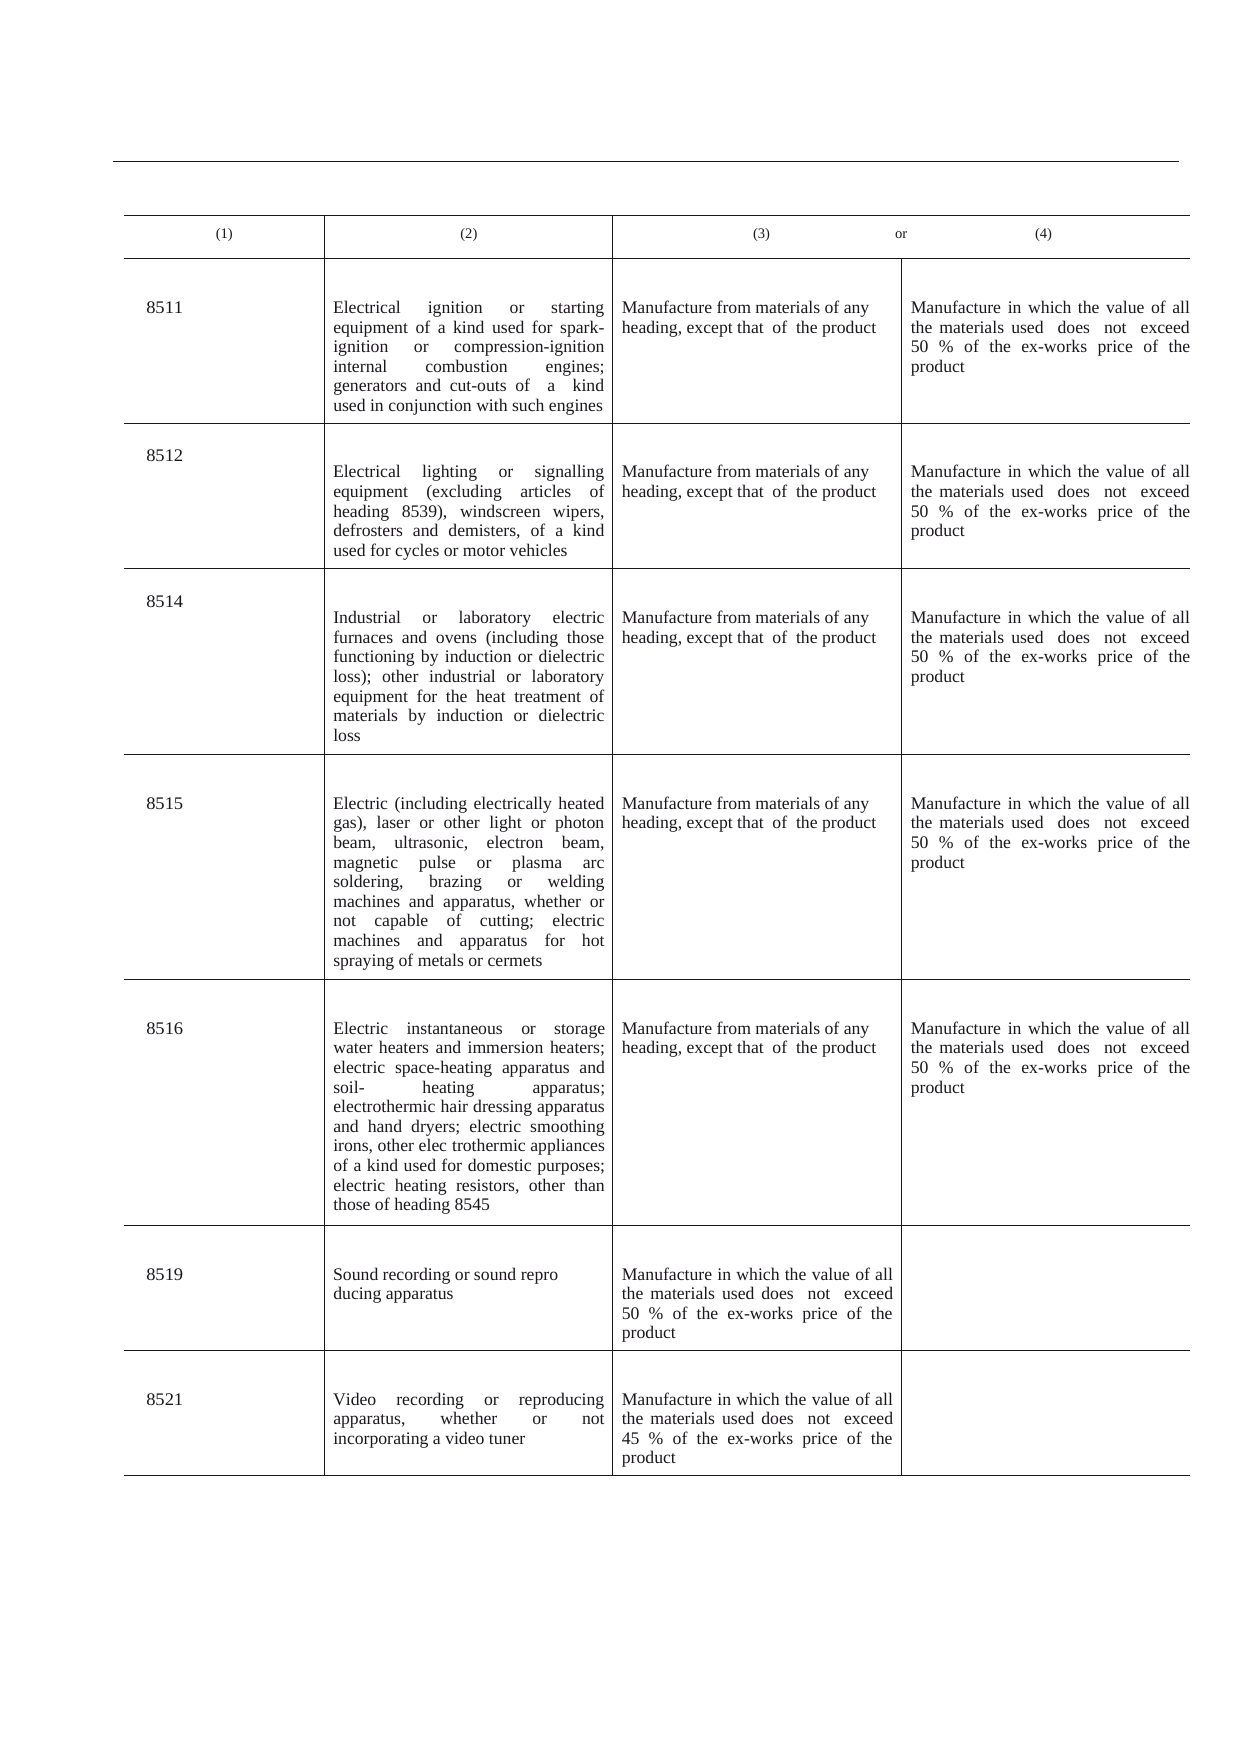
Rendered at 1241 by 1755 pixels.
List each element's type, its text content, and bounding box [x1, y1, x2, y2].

table_header (1) [124, 216, 324, 258]
table_cell Manufacture in which the value of all the materials used does not exceed 45 % of the ex-works price of the product [613, 1351, 901, 1474]
table_cell 8514 [124, 569, 324, 754]
table_cell Manufacture in which the value of all the materials used does not exceed 50 % of the ex-works price of the product [902, 569, 1190, 754]
table_cell Video recording or reproducing apparatus, whether or not incorporating a video tuner [325, 1351, 612, 1474]
table_cell 8515 [124, 755, 324, 979]
table_cell 8519 [124, 1226, 324, 1349]
table_cell [902, 1351, 1190, 1474]
table_cell Manufacture in which the value of all the materials used does not exceed 50 % of the ex-works price of the product [902, 259, 1190, 422]
table_cell Manufacture from materials of any heading, except that of the product [613, 980, 901, 1224]
table_cell [902, 1226, 1190, 1349]
table_cell Manufacture from materials of any heading, except that of the product [613, 569, 901, 754]
table_cell Electric (including electrically heated gas), laser or other light or photon beam, ultrasonic, electron beam, magnetic pulse or plasma arc soldering, brazing or welding machines and apparatus, whether or not capable of cutting; electric machines and apparatus for hot spraying of metals or cermets [325, 755, 612, 979]
table_cell Manufacture in which the value of all the materials used does not exceed 50 % of the ex-works price of the product [613, 1226, 901, 1349]
table_header (2) [325, 216, 612, 258]
table_cell Manufacture in which the value of all the materials used does not exceed 50 % of the ex-works price of the product [902, 424, 1190, 568]
table_cell Manufacture from materials of any heading, except that of the product [613, 424, 901, 568]
table_cell Sound recording or sound repro­ ducing apparatus [325, 1226, 612, 1349]
table_cell Manufacture in which the value of all the materials used does not exceed 50 % of the ex-works price of the product [902, 980, 1190, 1224]
table_cell Electrical ignition or starting equipment of a kind used for spark- ignition or compression-ignition internal combustion engines; generators and cut-outs of a kind used in conjunction with such engines [325, 259, 612, 422]
table_cell Manufacture from materials of any heading, except that of the product [613, 259, 901, 422]
table_cell 8512 [124, 424, 324, 568]
table_cell Industrial or laboratory electric furnaces and ovens (including those functioning by induction or dielectric loss); other industrial or laboratory equipment for the heat treatment of materials by induction or dielectric loss [325, 569, 612, 754]
table_cell Manufacture from materials of any heading, except that of the product [613, 755, 901, 979]
table_cell Electric instantaneous or storage water heaters and immersion heaters; electric space-heating apparatus and soil- heating apparatus; electrothermic hair­ dressing apparatus and hand dryers; electric smoothing irons, other elec­ trothermic appliances of a kind used for domestic purposes; electric heating resistors, other than those of heading 8545 [325, 980, 612, 1224]
table_cell 8521 [124, 1351, 324, 1474]
table_cell Manufacture in which the value of all the materials used does not exceed 50 % of the ex-works price of the product [902, 755, 1190, 979]
table_header (3) or (4) [613, 216, 1190, 258]
table_cell 8511 [124, 259, 324, 422]
table_cell Electrical lighting or signalling equipment (excluding articles of heading 8539), windscreen wipers, defrosters and demisters, of a kind used for cycles or motor vehicles [325, 424, 612, 568]
table_cell 8516 [124, 980, 324, 1224]
